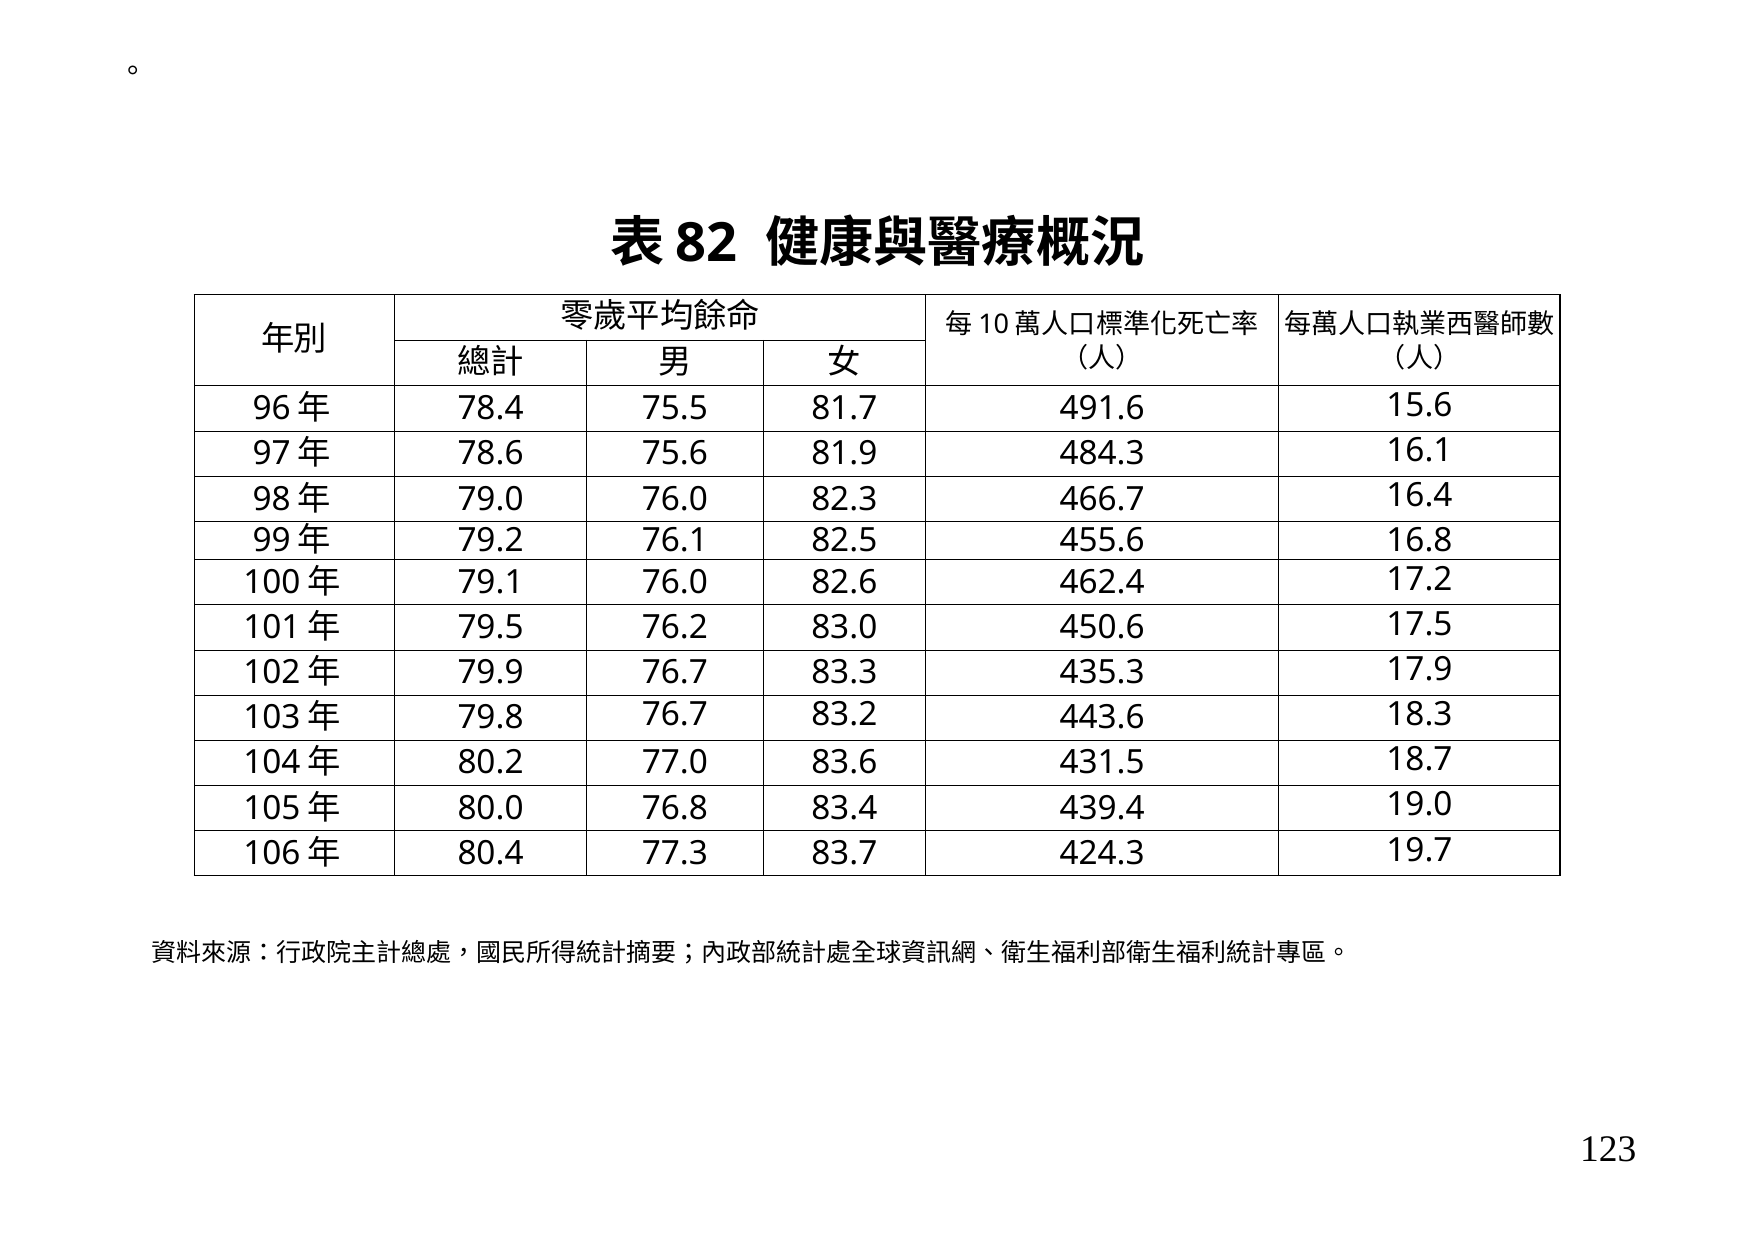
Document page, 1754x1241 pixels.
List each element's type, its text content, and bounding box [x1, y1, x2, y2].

table_cell 104年 [195, 741, 394, 785]
table_cell 17.2 [1279, 560, 1559, 604]
table_cell 80.0 [395, 786, 586, 830]
table_cell 103年 [195, 696, 394, 740]
table_cell 總計 [395, 341, 586, 385]
table_cell 82.5 [764, 522, 925, 559]
table_cell 79.5 [395, 605, 586, 649]
table_cell 439.4 [926, 786, 1278, 830]
table_cell 女 [764, 341, 925, 385]
text 。 [118, 32, 1636, 107]
table_cell 76.7 [587, 696, 763, 740]
table_cell 76.8 [587, 786, 763, 830]
table_cell 99年 [195, 522, 394, 559]
table_cell 16.4 [1279, 477, 1559, 521]
table_header 每萬人口執業西醫師數（人） [1279, 295, 1559, 385]
table_header 每10萬人口標準化死亡率（人） [926, 295, 1278, 385]
table_cell 17.9 [1279, 651, 1559, 694]
table_cell 102年 [195, 651, 394, 694]
table_cell 83.6 [764, 741, 925, 785]
table_cell 76.7 [587, 651, 763, 694]
table_cell 76.1 [587, 522, 763, 559]
table_cell 76.2 [587, 605, 763, 649]
table_cell 491.6 [926, 386, 1278, 431]
table_cell 83.3 [764, 651, 925, 694]
table_cell 83.0 [764, 605, 925, 649]
table_cell 82.6 [764, 560, 925, 604]
table_cell 77.3 [587, 831, 763, 875]
table_cell 106年 [195, 831, 394, 875]
subtitle 表82 健康與醫療概況 [118, 182, 1636, 294]
table_cell 16.1 [1279, 432, 1559, 476]
table_cell 79.1 [395, 560, 586, 604]
table_cell 78.6 [395, 432, 586, 476]
table_cell 81.7 [764, 386, 925, 431]
table_cell 450.6 [926, 605, 1278, 649]
table_cell 75.6 [587, 432, 763, 476]
table_cell 81.9 [764, 432, 925, 476]
table_cell 79.0 [395, 477, 586, 521]
table_cell 101年 [195, 605, 394, 649]
table_cell 424.3 [926, 831, 1278, 875]
table_cell 76.0 [587, 560, 763, 604]
table_cell 83.4 [764, 786, 925, 830]
table_cell 98年 [195, 477, 394, 521]
table_cell 18.3 [1279, 696, 1559, 740]
table_cell 79.2 [395, 522, 586, 559]
table_cell 19.7 [1279, 831, 1559, 875]
table_cell 105年 [195, 786, 394, 830]
table_cell 79.9 [395, 651, 586, 694]
table_cell 75.5 [587, 386, 763, 431]
table_cell 484.3 [926, 432, 1278, 476]
table_cell 17.5 [1279, 605, 1559, 649]
table_cell 435.3 [926, 651, 1278, 694]
table_header 年別 [195, 295, 394, 385]
table_cell 76.0 [587, 477, 763, 521]
table_cell 15.6 [1279, 386, 1559, 431]
table_cell 97年 [195, 432, 394, 476]
table_cell 19.0 [1279, 786, 1559, 830]
table_cell 462.4 [926, 560, 1278, 604]
table_header 零歲平均餘命 [395, 295, 925, 340]
table_cell 80.4 [395, 831, 586, 875]
table_cell 77.0 [587, 741, 763, 785]
table_cell 79.8 [395, 696, 586, 740]
table_cell 83.2 [764, 696, 925, 740]
table_cell 18.7 [1279, 741, 1559, 785]
table_cell 431.5 [926, 741, 1278, 785]
table_cell 16.8 [1279, 522, 1559, 559]
table_cell 82.3 [764, 477, 925, 521]
table_cell 455.6 [926, 522, 1278, 559]
table_cell 83.7 [764, 831, 925, 875]
table_cell 男 [587, 341, 763, 385]
table_cell 100年 [195, 560, 394, 604]
table_cell 96年 [195, 386, 394, 431]
table_cell 80.2 [395, 741, 586, 785]
table_cell 443.6 [926, 696, 1278, 740]
table_cell 78.4 [395, 386, 586, 431]
text 資料來源：行政院主計總處，國民所得統計摘要；內政部統計處全球資訊網、衛生福利部衛生福利統計專區。 [118, 932, 1636, 970]
table_cell 466.7 [926, 477, 1278, 521]
